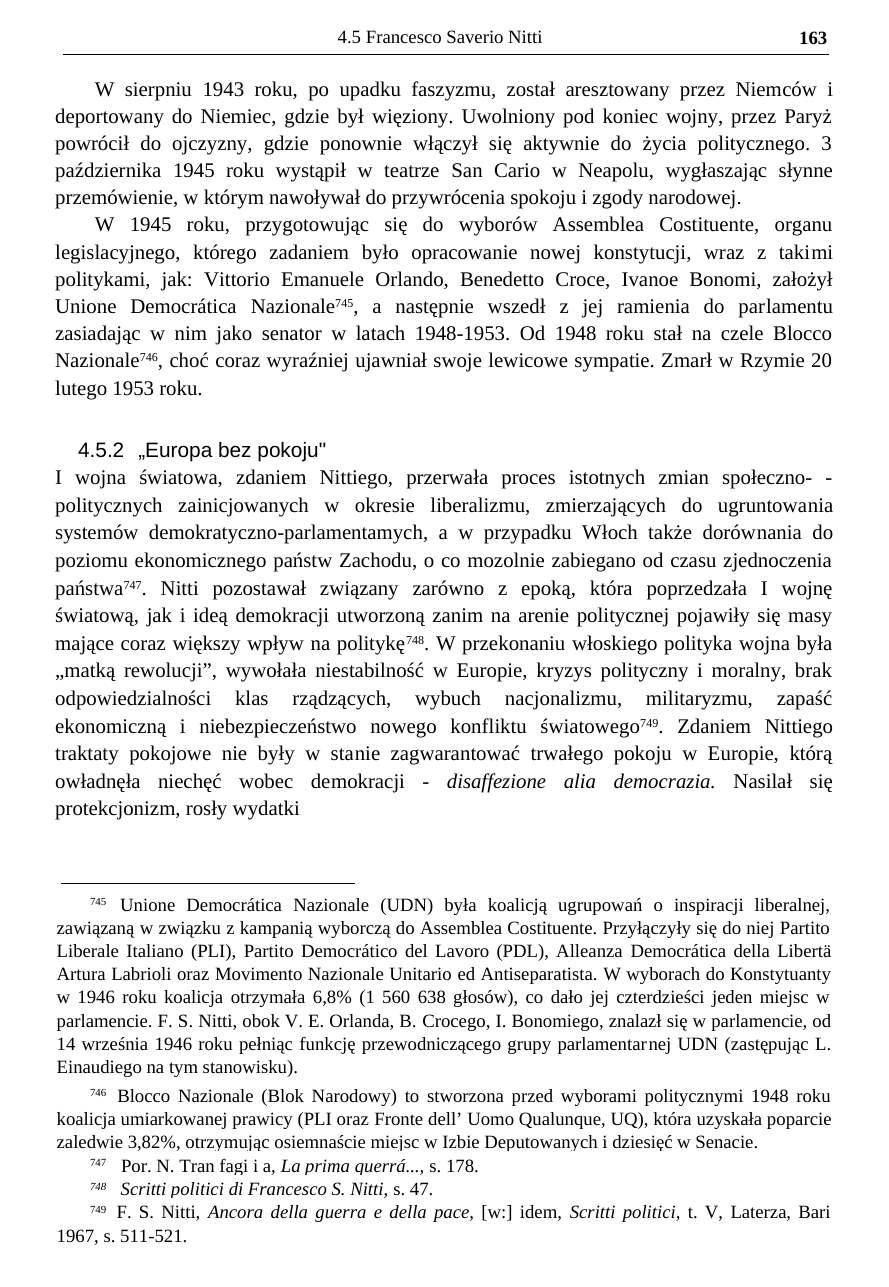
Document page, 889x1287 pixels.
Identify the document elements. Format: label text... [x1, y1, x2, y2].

text 745 Unione Democrática Nazionale (UDN) była koalicją ugrupowań o inspiracji liberalnej, zawiązaną w związku z kampanią wyborczą do Assemblea Costituente. Przyłączyły się do niej Partito Liberale Italiano (PLI), Partito Democrático del Lavoro (PDL), Alleanza Democrática della Libertä Artura Labrioli oraz Movimento Nazionale Unitario ed Antiseparatista. W wyborach do Konstytuanty w 1946 roku koalicja otrzymała 6,8% (1 560 638 głosów), co dało jej czterdzieści jeden miejsc w parlamencie. F. S. Nitti, obok V. E. Orlanda, B. Crocego, I. Bonomiego, znalazł się w parlamencie, od 14 września 1946 roku pełniąc funkcję przewodniczącego grupy parlamentar­nej UDN (zastępując L. Einaudiego na tym stanowisku). [56, 893, 831, 1078]
text I wojna światowa, zdaniem Nittiego, przerwała proces istotnych zmian społeczno- -politycznych zainicjowanych w okresie liberalizmu, zmierzających do ugruntowa­nia systemów demokratyczno-parlamentamych, a w przypadku Włoch także dorów­nania do poziomu ekonomicznego państw Zachodu, o co mozolnie zabiegano od czasu zjednoczenia państwa747. Nitti pozostawał związany zarówno z epoką, która poprzedzała I wojnę światową, jak i ideą demokracji utworzoną zanim na arenie politycznej pojawiły się masy mające coraz większy wpływ na politykę748. W prze­konaniu włoskiego polityka wojna była „matką rewolucji”, wywołała niestabilność w Europie, kryzys polityczny i moralny, brak odpowiedzialności klas rządzących, wybuch nacjonalizmu, militaryzmu, zapaść ekonomiczną i niebezpieczeństwo no­wego konfliktu światowego749. Zdaniem Nittiego traktaty pokojowe nie były w sta­nie zagwarantować trwałego pokoju w Europie, którą owładnęła niechęć wobec de­mokracji - disaffezione alia democrazia. Nasilał się protekcjonizm, rosły wydatki [55, 465, 833, 820]
list „Europa bez pokoju" [55, 438, 833, 462]
text W 1945 roku, przygotowując się do wyborów Assemblea Costituente, organu legislacyjnego, którego zadaniem było opracowanie nowej konstytucji, wraz z taki­mi politykami, jak: Vittorio Emanuele Orlando, Benedetto Croce, Ivanoe Bonomi, założył Unione Democrática Nazionale745, a następnie wszedł z jej ramienia do par­lamentu zasiadając w nim jako senator w latach 1948-1953. Od 1948 roku stał na czele Blocco Nazionale746, choć coraz wyraźniej ujawniał swoje lewicowe sympatie. Zmarł w Rzymie 20 lutego 1953 roku. [55, 212, 833, 399]
text 163 [799, 27, 831, 48]
text 746 Blocco Nazionale (Blok Narodowy) to stworzona przed wyborami politycznymi 1948 roku koalicja umiarkowanej prawicy (PLI oraz Fronte dell’ Uomo Qualunque, UQ), która uzyskała po­parcie zaledwie 3,82%, otrzymując osiemnaście miejsc w Izbie Deputowanych i dziesięć w Senacie. [56, 1084, 831, 1151]
text 748 Scritti politici di Francesco S. Nitti, s. 47. [56, 1178, 831, 1197]
text 749 F. S. Nitti, Ancora della guerra e della pace, [w:] idem, Scritti politici, t. V, Laterza, Bari 1967, s. 511-521. [56, 1201, 831, 1246]
text 747 Por. N. Tran fagi i a, La prima querrá..., s. 178. [56, 1154, 831, 1174]
text W sierpniu 1943 roku, po upadku faszyzmu, został aresztowany przez Niem­ców i deportowany do Niemiec, gdzie był więziony. Uwolniony pod koniec wojny, przez Paryż powrócił do ojczyzny, gdzie ponownie włączył się aktywnie do życia politycznego. 3 października 1945 roku wystąpił w teatrze San Cario w Neapolu, wygłaszając słynne przemówienie, w którym nawoływał do przywrócenia spokoju i zgody narodowej. [55, 76, 833, 209]
text 4.5 Francesco Saverio Nitti [337, 26, 554, 47]
